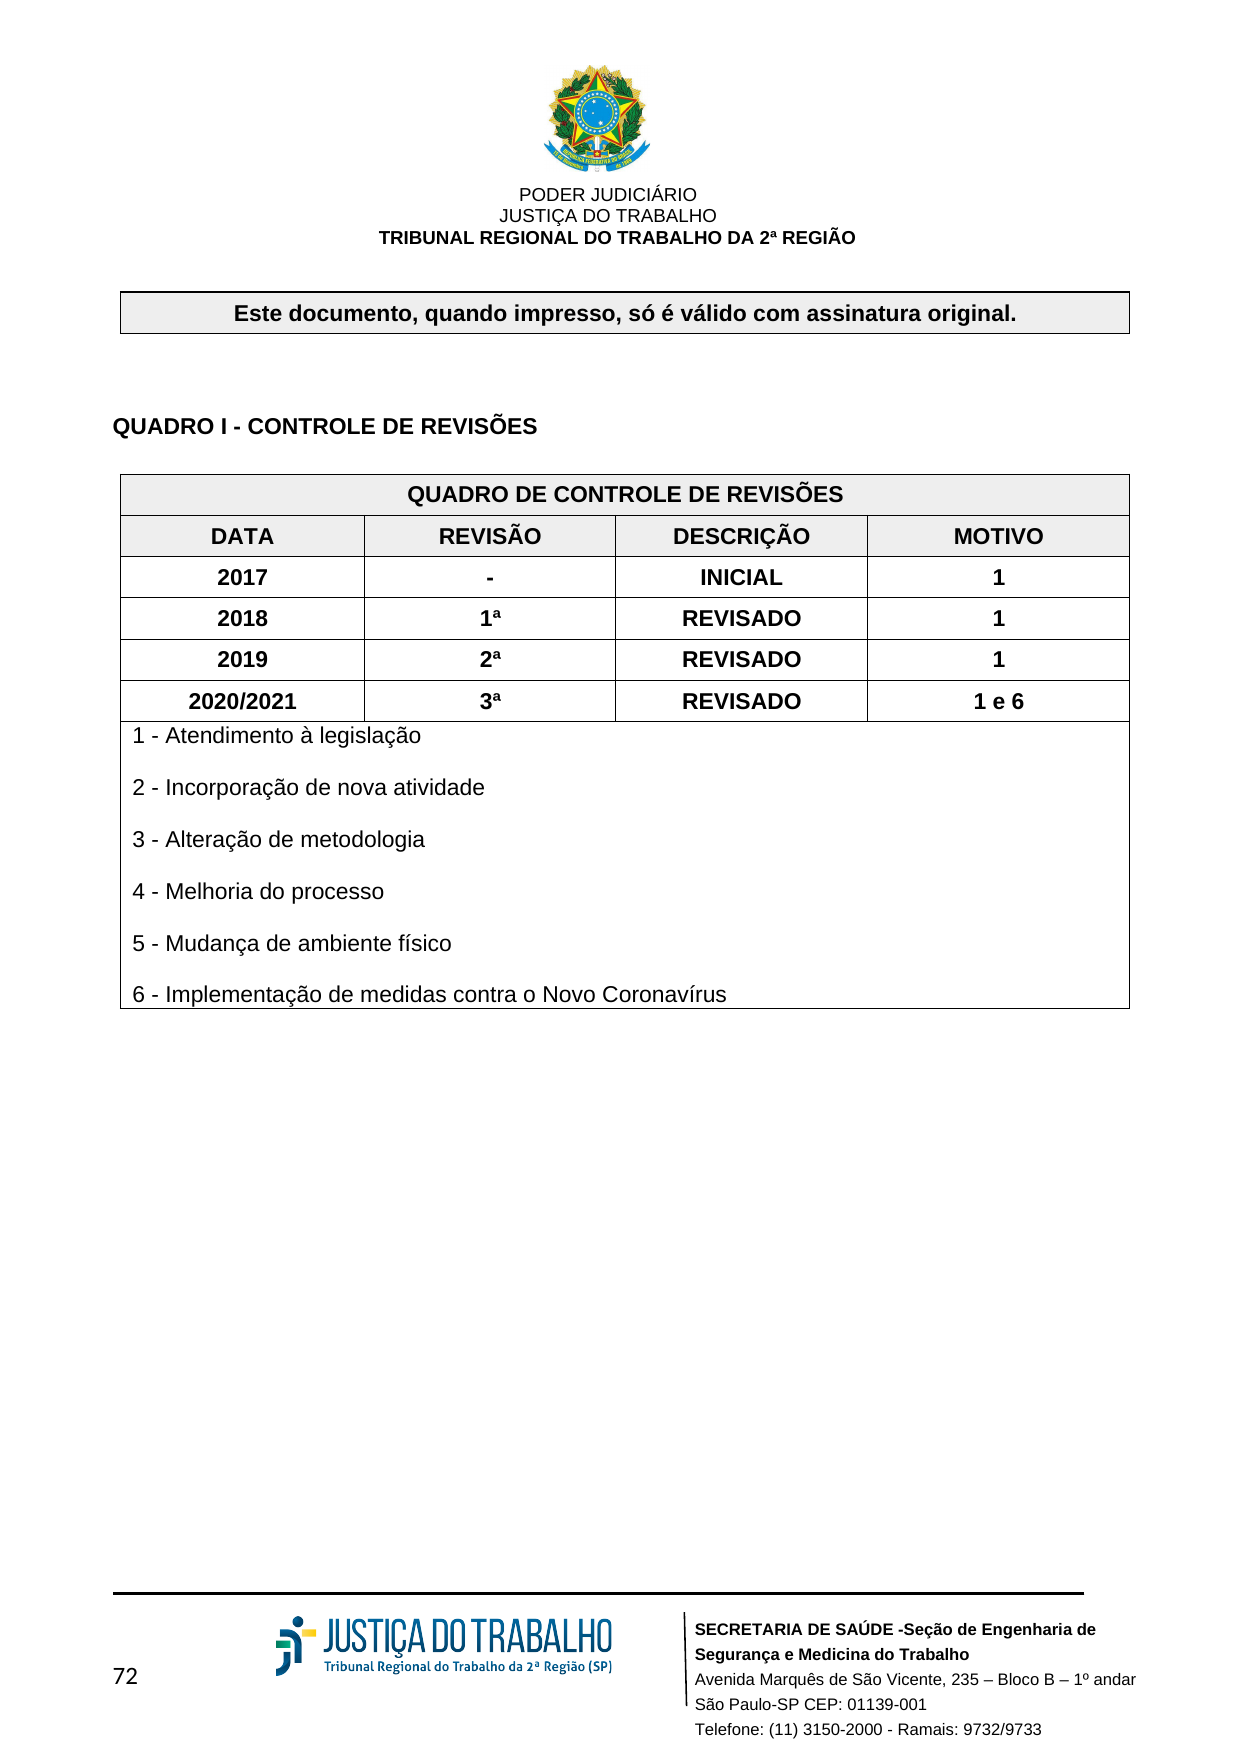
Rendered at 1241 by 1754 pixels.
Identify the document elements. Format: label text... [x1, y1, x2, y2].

table_cell 2020/2021 [121, 681, 364, 721]
table_cell 1 [868, 598, 1129, 638]
table_cell Este documento, quando impresso, só é válido com assinatura original. [121, 293, 1129, 333]
table_cell MOTIVO [868, 516, 1129, 556]
table_cell REVISÃO [365, 516, 615, 556]
table_cell 2018 [121, 598, 364, 638]
table_cell REVISADO [616, 598, 867, 638]
table_cell 1 [868, 640, 1129, 680]
table_cell REVISADO [616, 640, 867, 680]
table_cell 1ª [365, 598, 615, 638]
table_header QUADRO DE CONTROLE DE REVISÕES [121, 475, 1129, 515]
table_cell DESCRIÇÃO [616, 516, 867, 556]
table_cell 2019 [121, 640, 364, 680]
subtitle QUADRO I - CONTROLE DE REVISÕES [112, 413, 1122, 439]
picture [543, 65, 650, 172]
table_cell 1 [868, 557, 1129, 597]
picture [276, 1616, 612, 1676]
table_cell 2017 [121, 557, 364, 597]
table_cell INICIAL [616, 557, 867, 597]
table_cell 3ª [365, 681, 615, 721]
table_cell REVISADO [616, 681, 867, 721]
table_cell 1 - Atendimento à legislação 2 - Incorporação de nova atividade 3 - Alteração de metodologia 4 - Melhoria do processo 5 - Mudança de ambiente físico 6 - Implementação de medidas contra o Novo Coronavírus [121, 722, 1129, 1008]
table_cell 1 e 6 [868, 681, 1129, 721]
table_cell DATA [121, 516, 364, 556]
table_cell 2ª [365, 640, 615, 680]
table_cell - [365, 557, 615, 597]
